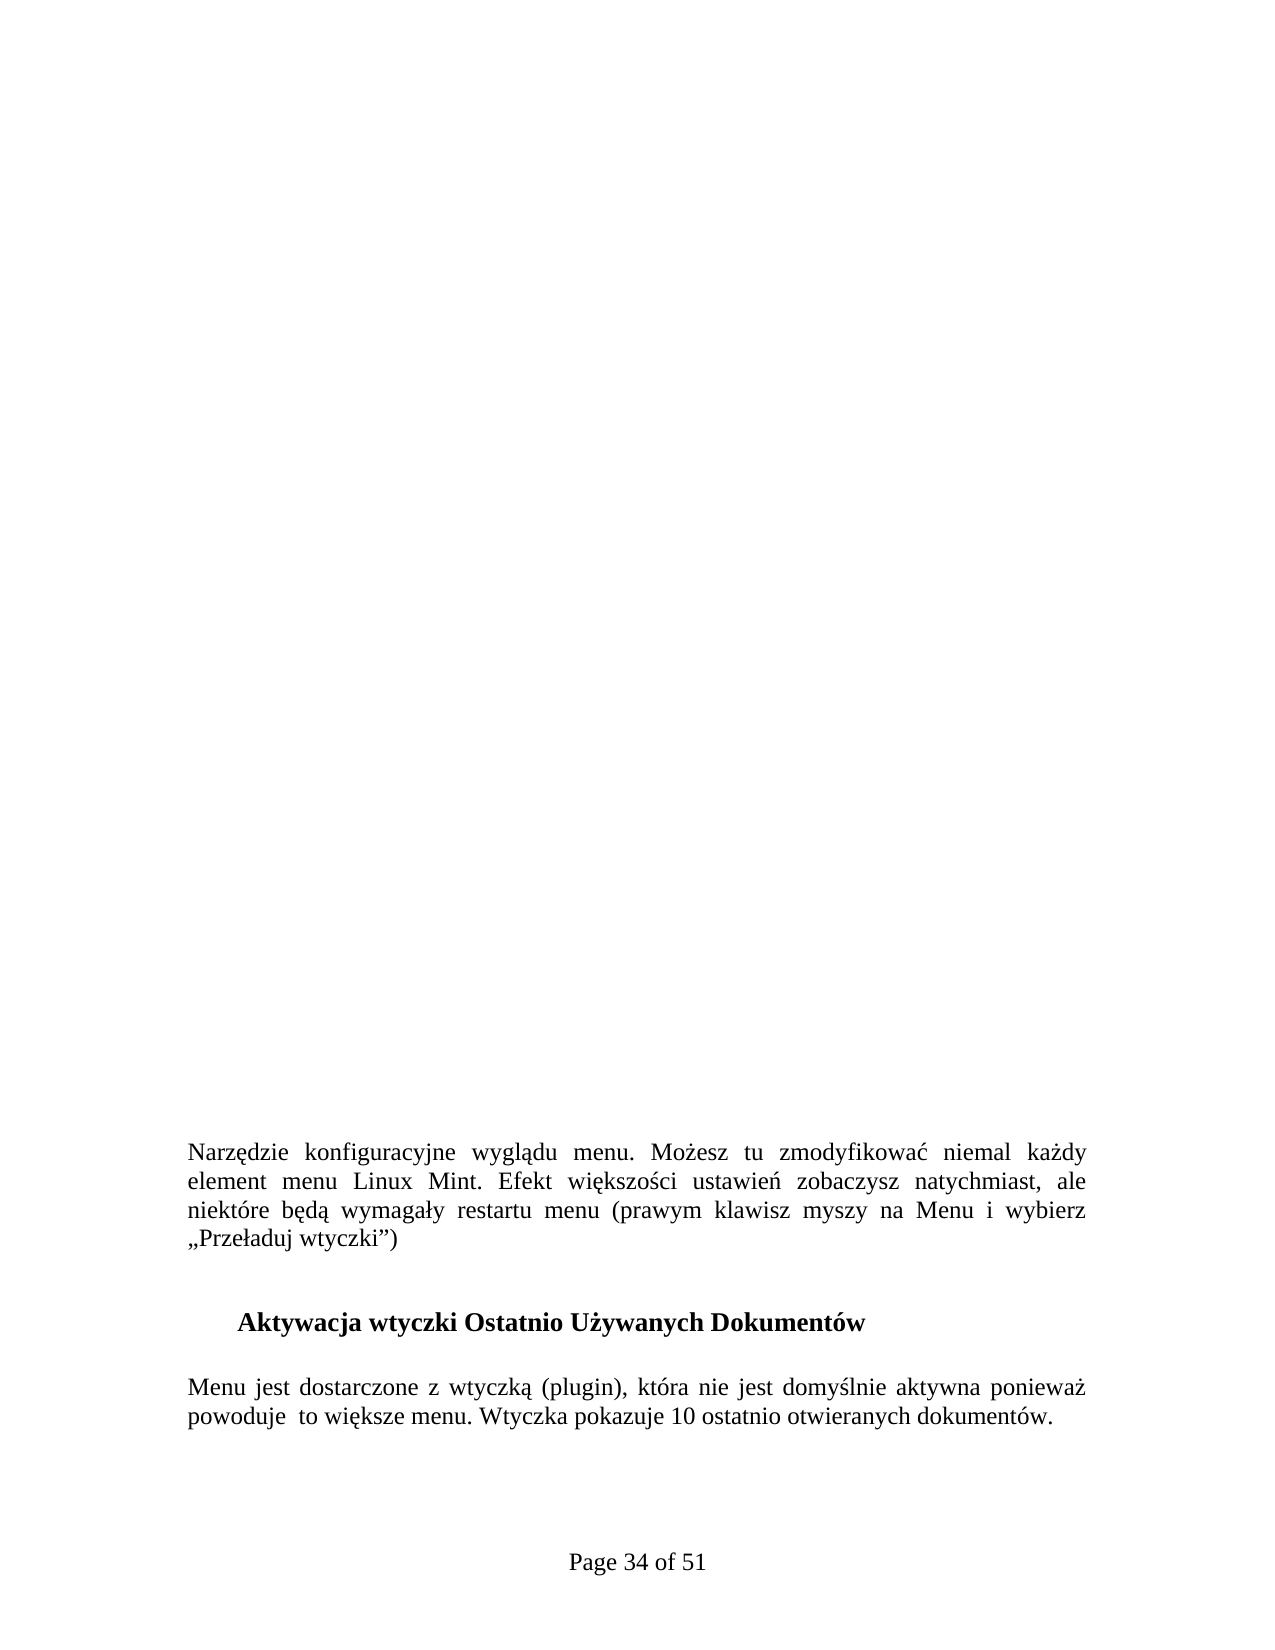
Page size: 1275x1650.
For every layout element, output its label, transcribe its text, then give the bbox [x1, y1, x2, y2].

text Narzędzie konfiguracyjne wyglądu menu. Możesz tu zmodyfikować niemal każdy element menu Linux Mint. Efekt większości ustawień zobaczysz natychmiast, ale niektóre będą wymagały restartu menu (prawym klawisz myszy na Menu i wybierz „Przeładuj wtyczki”) [187, 1137, 1087, 1252]
subtitle Aktywacja wtyczki Ostatnio Używanych Dokumentów [187, 1306, 1087, 1337]
text Menu jest dostarczone z wtyczką (plugin), która nie jest domyślnie aktywna ponieważ powoduje to większe menu. Wtyczka pokazuje 10 ostatnio otwieranych dokumentów. [187, 1372, 1087, 1429]
